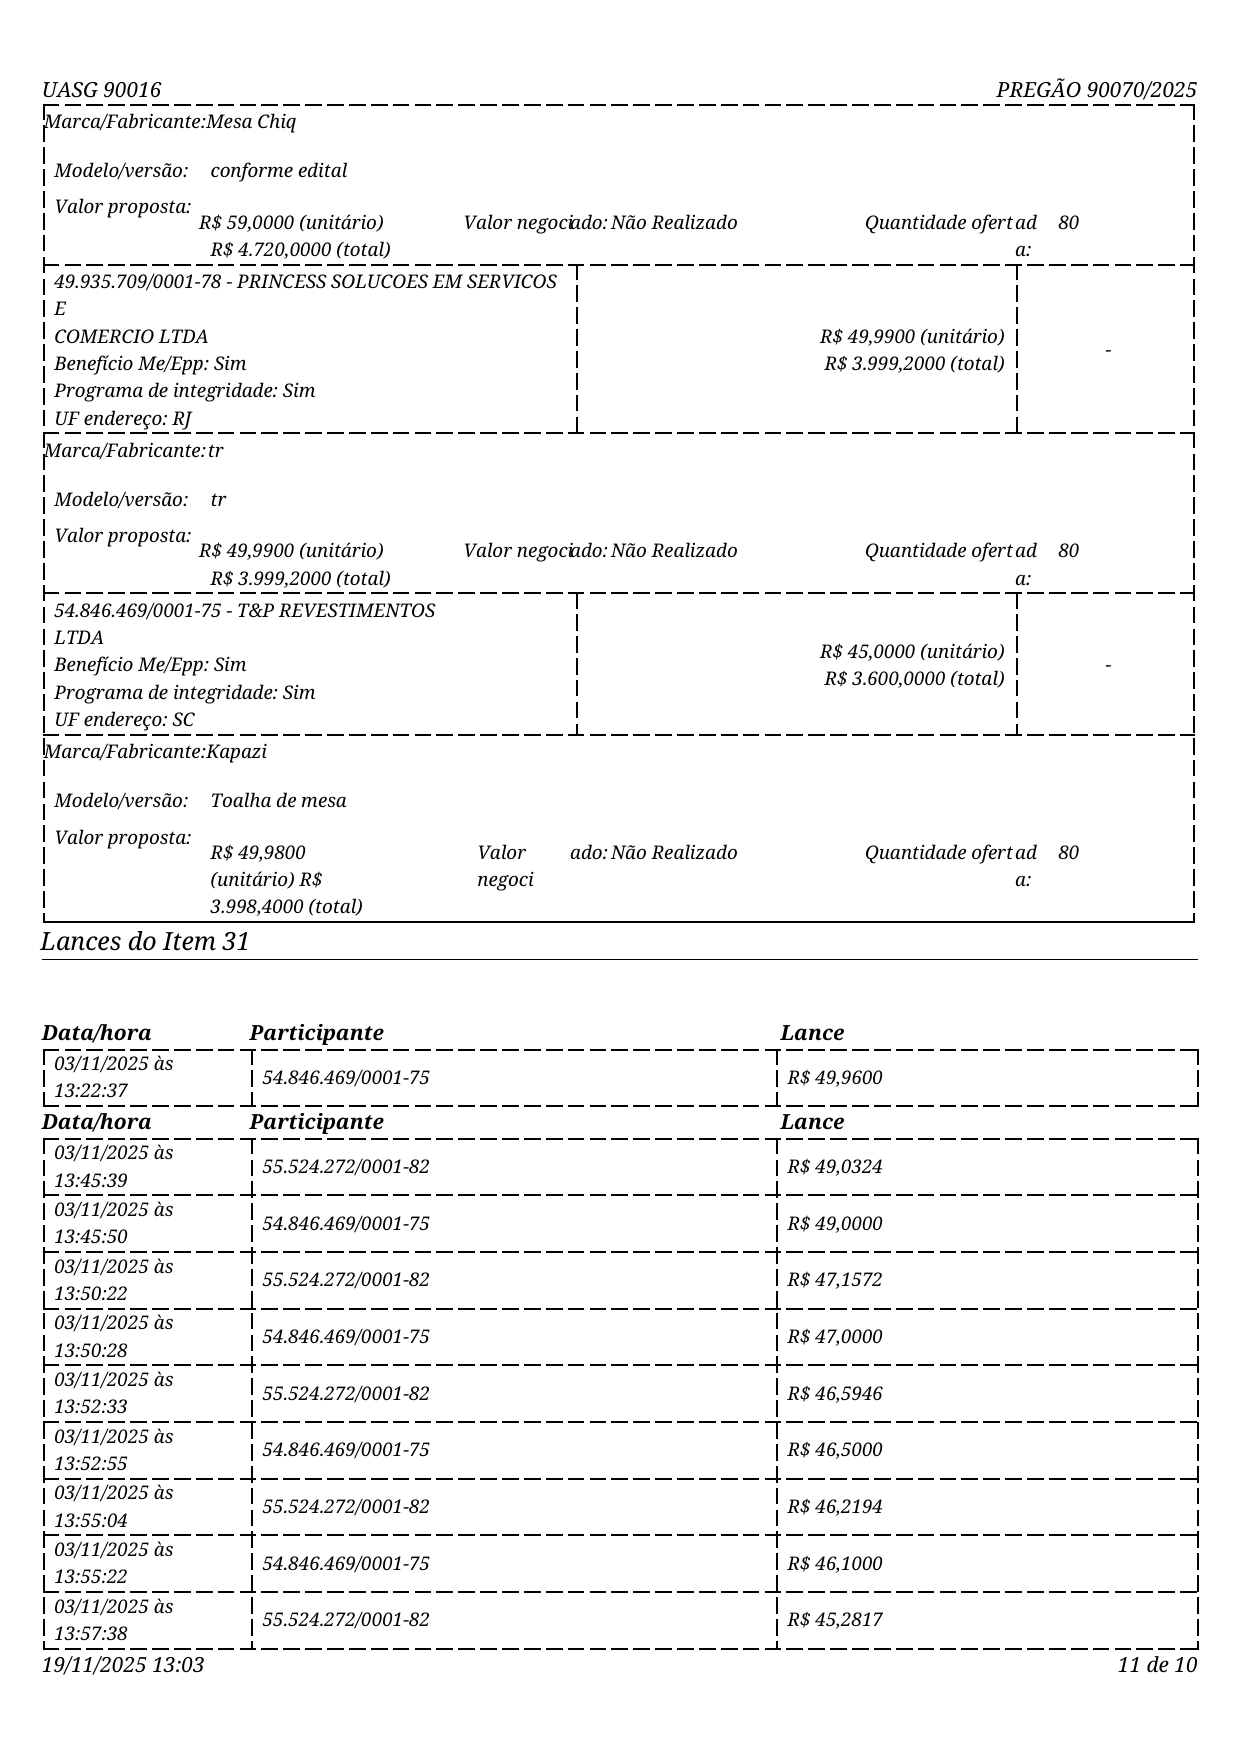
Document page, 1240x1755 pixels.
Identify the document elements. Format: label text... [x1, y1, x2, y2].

table_cell [577, 484, 787, 533]
table_cell 55.524.272/0001-82 [252, 1591, 777, 1648]
table_cell Modelo/versão: Valor proposta: [44, 155, 199, 263]
table_cell 55.524.272/0001-82 [252, 1478, 777, 1534]
table_cell ado: Não Realizado [577, 533, 787, 592]
table_cell 54.846.469/0001-75 [252, 1534, 777, 1591]
table_cell R$ 46,2194 [777, 1478, 1198, 1534]
table_cell Marca/Fabricante: tr [44, 432, 577, 483]
table_cell [1017, 104, 1101, 155]
table_cell R$ 46,5946 [777, 1364, 1198, 1421]
table_cell [577, 104, 787, 155]
table_cell [1101, 204, 1194, 263]
table_cell [1017, 432, 1101, 483]
table_cell 03/11/2025 às 13:50:28 [44, 1308, 252, 1364]
table_cell [477, 734, 577, 785]
table_cell - [1101, 592, 1194, 734]
table_cell R$ 47,0000 [777, 1308, 1198, 1364]
table_cell Marca/Fabricante: Kapazi [44, 734, 477, 785]
text Lances do Item 31 [40, 923, 1200, 957]
table_cell 80 [1048, 204, 1101, 263]
table_header 54.846.469/0001-75 [252, 1049, 777, 1105]
table_cell 54.846.469/0001-75 - T&P REVESTIMENTOS LTDA Benefício Me/Epp: Sim Programa de integridade: Sim UF endereço: SC [44, 592, 477, 734]
table_cell [788, 785, 1017, 834]
table_cell [1017, 592, 1101, 734]
table_cell R$ 45,2817 [777, 1591, 1198, 1648]
table_cell ado: Não Realizado [577, 204, 787, 263]
text Data/hora Participante Lance [42, 1107, 1200, 1136]
table_cell 03/11/2025 às 13:55:04 [44, 1478, 252, 1534]
table_header 55.524.272/0001-82 [252, 1138, 777, 1194]
table_cell [788, 104, 1017, 155]
table_cell [477, 785, 577, 834]
table_cell [788, 734, 1017, 785]
table_cell 54.846.469/0001-75 [252, 1421, 777, 1478]
table_cell 03/11/2025 às 13:50:22 [44, 1251, 252, 1308]
table_cell 03/11/2025 às 13:52:33 [44, 1364, 252, 1421]
table_cell [1101, 104, 1194, 155]
table_cell Quantidade ofert [788, 533, 1017, 592]
table_cell Quantidade ofert [788, 204, 1017, 263]
table_cell [577, 155, 787, 204]
table_cell R$ 46,1000 [777, 1534, 1198, 1591]
table_cell R$ 47,1572 [777, 1251, 1198, 1308]
table_header R$ 49,9600 [777, 1049, 1198, 1105]
table_cell R$ 59,0000 (unitário) Valor negoci R$ 4.720,0000 (total) [199, 204, 577, 263]
table_cell [1017, 734, 1101, 785]
table_cell 03/11/2025 às 13:45:50 [44, 1194, 252, 1251]
table_cell ado: Não Realizado [577, 834, 787, 921]
table_header 03/11/2025 às 13:45:39 [44, 1138, 252, 1194]
table_cell - [1101, 264, 1194, 432]
table_cell [577, 264, 787, 432]
table_header R$ 49,0324 [777, 1138, 1198, 1194]
table_cell R$ 49,9900 (unitário) Valor negoci R$ 3.999,2000 (total) [199, 533, 577, 592]
table_cell Toalha de mesa [199, 785, 477, 834]
table_cell 54.846.469/0001-75 [252, 1308, 777, 1364]
table_cell 55.524.272/0001-82 [252, 1364, 777, 1421]
table_cell conforme edital [199, 155, 577, 204]
table_cell ada: [1017, 533, 1048, 592]
table_cell [577, 432, 787, 483]
table_cell R$ 45,0000 (unitário) R$ 3.600,0000 (total) [788, 592, 1017, 734]
table_cell ada: [1017, 834, 1048, 921]
table_cell 55.524.272/0001-82 [252, 1251, 777, 1308]
table_cell 03/11/2025 às 13:55:22 [44, 1534, 252, 1591]
table_cell [1101, 734, 1194, 785]
table_cell [788, 432, 1017, 483]
table_cell R$ 49,9900 (unitário) R$ 3.999,2000 (total) [788, 264, 1017, 432]
table_cell Quantidade ofert [788, 834, 1017, 921]
table_header 03/11/2025 às 13:22:37 [44, 1049, 252, 1105]
table_cell [1101, 533, 1194, 592]
table_cell [1101, 432, 1194, 483]
table_cell [1101, 785, 1194, 834]
table_cell [1101, 484, 1194, 533]
table_cell [1101, 155, 1194, 204]
table_cell Marca/Fabricante: Mesa Chiq [44, 104, 577, 155]
table_cell [1017, 785, 1101, 834]
table_cell [577, 592, 787, 734]
table_cell 03/11/2025 às 13:52:55 [44, 1421, 252, 1478]
table_cell [477, 592, 577, 734]
table_cell tr [199, 484, 577, 533]
table_cell [1017, 155, 1101, 204]
table_cell Valor negoci [477, 834, 577, 921]
table_cell [1101, 834, 1194, 921]
table_cell 03/11/2025 às 13:57:38 [44, 1591, 252, 1648]
table_cell [1017, 264, 1101, 432]
table_cell 54.846.469/0001-75 [252, 1194, 777, 1251]
table_cell R$ 49,9800 (unitário) R$ 3.998,4000 (total) [199, 834, 477, 921]
table_cell R$ 46,5000 [777, 1421, 1198, 1478]
table_cell [577, 785, 787, 834]
table_cell 80 [1048, 834, 1101, 921]
table_cell [577, 734, 787, 785]
table_cell [788, 155, 1017, 204]
table_cell 80 [1048, 533, 1101, 592]
text Data/hora Participante Lance [42, 1018, 1200, 1046]
table_cell ada: [1017, 204, 1048, 263]
table_cell [1017, 484, 1101, 533]
table_cell Modelo/versão: Valor proposta: [44, 785, 199, 921]
table_cell Modelo/versão: Valor proposta: [44, 484, 199, 592]
table_cell [788, 484, 1017, 533]
table_cell 49.935.709/0001-78 - PRINCESS SOLUCOES EM SERVICOS E COMERCIO LTDA Benefício Me/Epp: Sim Programa de integridade: Sim UF endereço: RJ [44, 264, 577, 432]
table_cell R$ 49,0000 [777, 1194, 1198, 1251]
